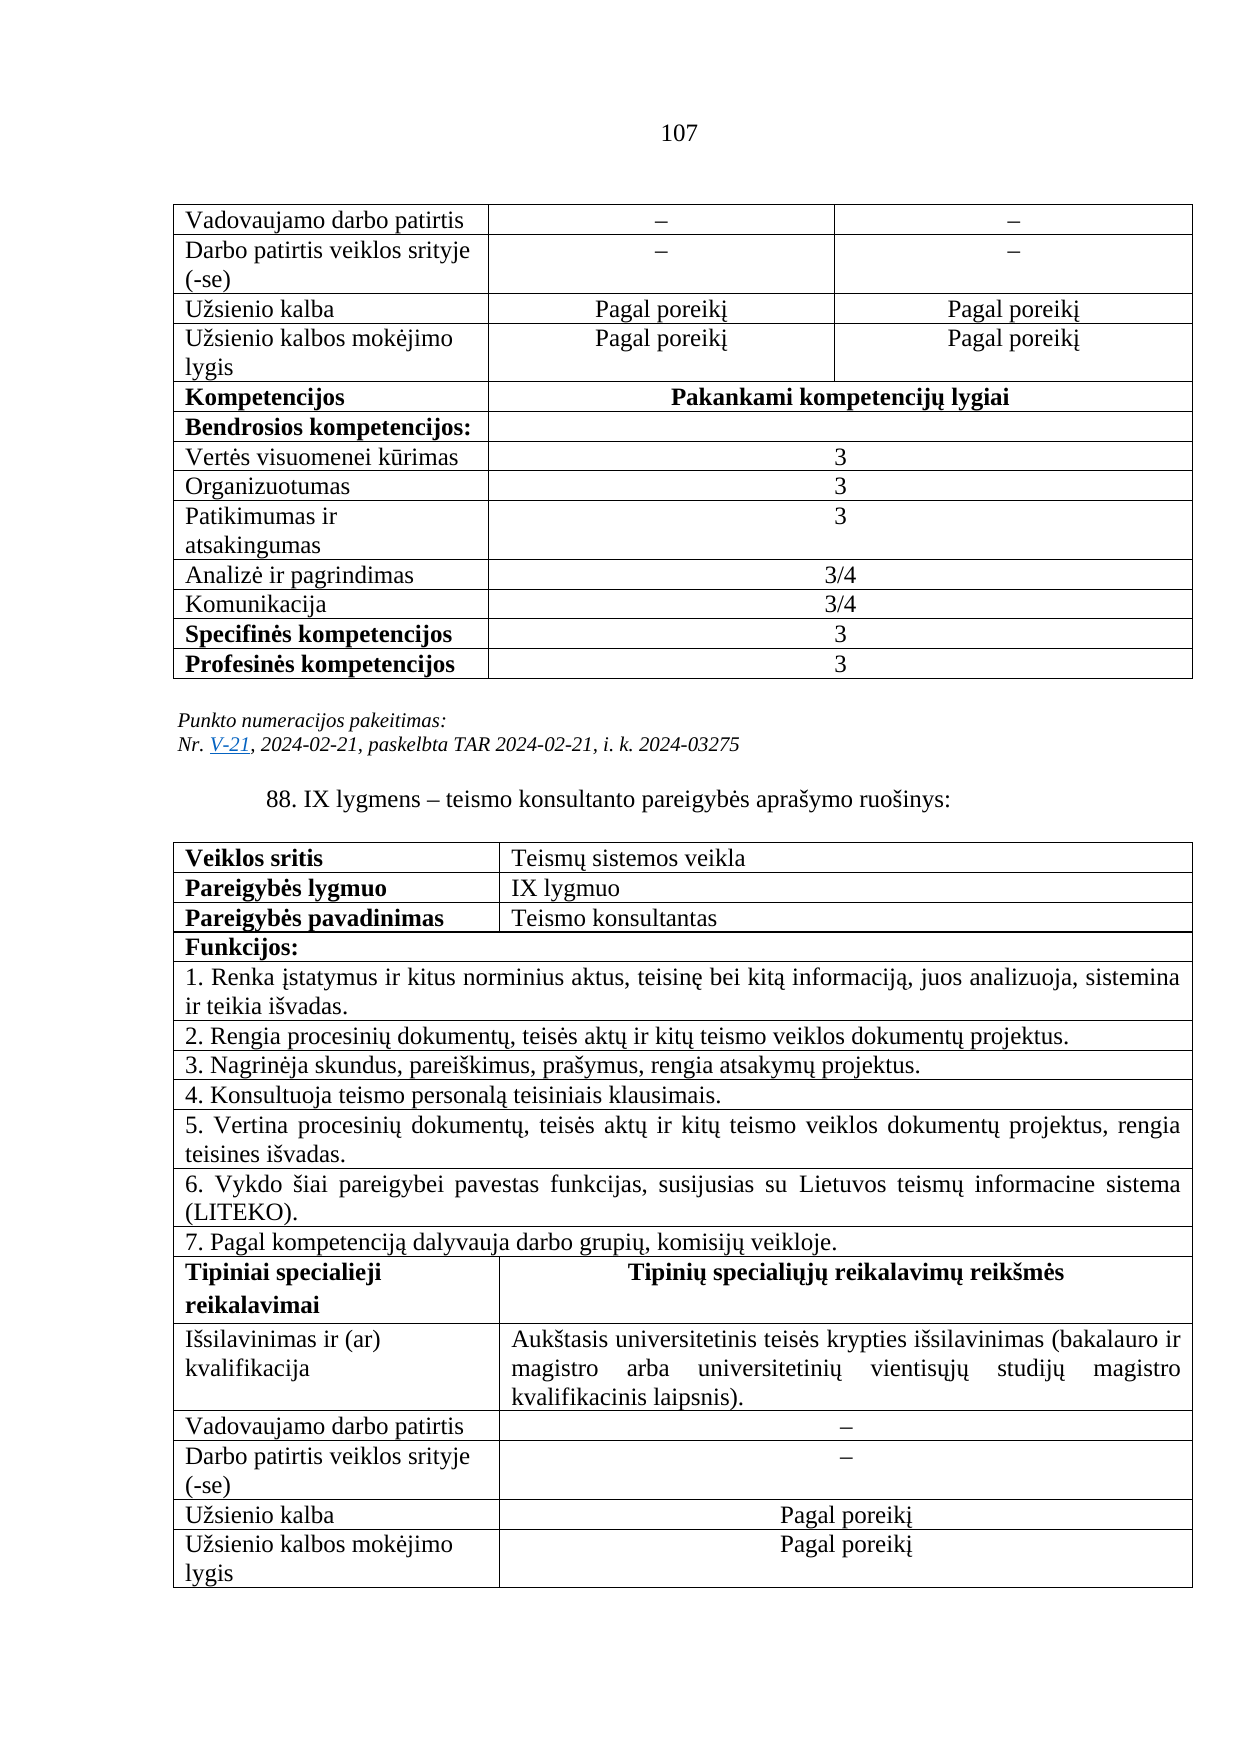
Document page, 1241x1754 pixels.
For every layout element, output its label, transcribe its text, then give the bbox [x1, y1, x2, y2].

table_cell – [835, 235, 1192, 293]
table_cell IX lygmuo [500, 873, 1192, 902]
table_cell Išsilavinimas ir (ar) kvalifikacija [174, 1324, 499, 1410]
table_cell 3 [489, 471, 1192, 500]
table_cell Patikimumas ir atsakingumas [174, 501, 488, 559]
table_cell Vertės visuomenei kūrimas [174, 442, 488, 470]
table_cell Pakankami kompetencijų lygiai [489, 382, 1192, 411]
table_cell Komunikacija [174, 590, 488, 618]
table_cell – [489, 205, 834, 234]
table_cell Organizuotumas [174, 471, 488, 500]
text Nr. V-21, 2024-02-21, paskelbta TAR 2024-02-21, i. k. 2024-03275 [177, 732, 1181, 756]
table_cell – [500, 1441, 1192, 1499]
table_cell 3 [489, 442, 1192, 470]
table_cell – [500, 1411, 1192, 1440]
table_cell Pagal poreikį [489, 324, 834, 381]
table_cell Tipinių specialiųjų reikalavimų reikšmės [500, 1257, 1192, 1323]
table_cell Pagal poreikį [489, 294, 834, 322]
table_cell 1. Renka įstatymus ir kitus norminius aktus, teisinę bei kitą informaciją, juos analizuoja, sistemina ir teikia išvadas. [174, 962, 1192, 1020]
table_cell 3 [489, 619, 1192, 648]
table_cell 3/4 [489, 560, 1192, 588]
table_cell Užsienio kalba [174, 294, 488, 322]
table_cell Pagal poreikį [835, 324, 1192, 381]
table_header Veiklos sritis [174, 843, 499, 872]
table_cell Profesinės kompetencijos [174, 649, 488, 678]
text Punkto numeracijos pakeitimas: [177, 708, 1181, 732]
table_cell Darbo patirtis veiklos srityje (-se) [174, 235, 488, 293]
table_cell Specifinės kompetencijos [174, 619, 488, 648]
table_cell 2. Rengia procesinių dokumentų, teisės aktų ir kitų teismo veiklos dokumentų projektus. [174, 1021, 1192, 1049]
table_cell Užsienio kalba [174, 1500, 499, 1528]
table_cell 3. Nagrinėja skundus, pareiškimus, prašymus, rengia atsakymų projektus. [174, 1051, 1192, 1079]
table_cell – [489, 235, 834, 293]
table_cell Funkcijos: [174, 933, 1192, 961]
table_cell 4. Konsultuoja teismo personalą teisiniais klausimais. [174, 1080, 1192, 1109]
table_cell Pagal poreikį [500, 1530, 1192, 1587]
table_cell Aukštasis universitetinis teisės krypties išsilavinimas (bakalauro ir magistro arba universitetinių vientisųjų studijų magistro kvalifikacinis laipsnis). [500, 1324, 1192, 1410]
table_cell Pagal poreikį [835, 294, 1192, 322]
table_cell 3 [489, 501, 1192, 559]
table_cell 6. Vykdo šiai pareigybei pavestas funkcijas, susijusias su Lietuvos teismų informacine sistema (LITEKO). [174, 1169, 1192, 1226]
table_cell – [835, 205, 1192, 234]
table_header Teismų sistemos veikla [500, 843, 1192, 872]
table_cell Teismo konsultantas [500, 903, 1192, 931]
table_cell Darbo patirtis veiklos srityje (-se) [174, 1441, 499, 1499]
table_cell 3 [489, 649, 1192, 678]
table_cell Pagal poreikį [500, 1500, 1192, 1528]
table_cell Pareigybės lygmuo [174, 873, 499, 902]
table_cell Vadovaujamo darbo patirtis [174, 205, 488, 234]
table_cell Užsienio kalbos mokėjimo lygis [174, 1530, 499, 1587]
table_cell Užsienio kalbos mokėjimo lygis [174, 324, 488, 381]
table_cell [489, 412, 1192, 441]
table_cell Analizė ir pagrindimas [174, 560, 488, 588]
table_cell 5. Vertina procesinių dokumentų, teisės aktų ir kitų teismo veiklos dokumentų projektus, rengia teisines išvadas. [174, 1110, 1192, 1168]
table_cell Vadovaujamo darbo patirtis [174, 1411, 499, 1440]
table_cell 3/4 [489, 590, 1192, 618]
table_cell Bendrosios kompetencijos: [174, 412, 488, 441]
table_cell Pareigybės pavadinimas [174, 903, 499, 931]
table_cell Kompetencijos [174, 382, 488, 411]
table_cell 7. Pagal kompetenciją dalyvauja darbo grupių, komisijų veikloje. [174, 1227, 1192, 1256]
text 88. IX lygmens – teismo konsultanto pareigybės aprašymo ruošinys: [177, 784, 1181, 813]
table_cell Tipiniai specialieji reikalavimai [174, 1257, 499, 1323]
